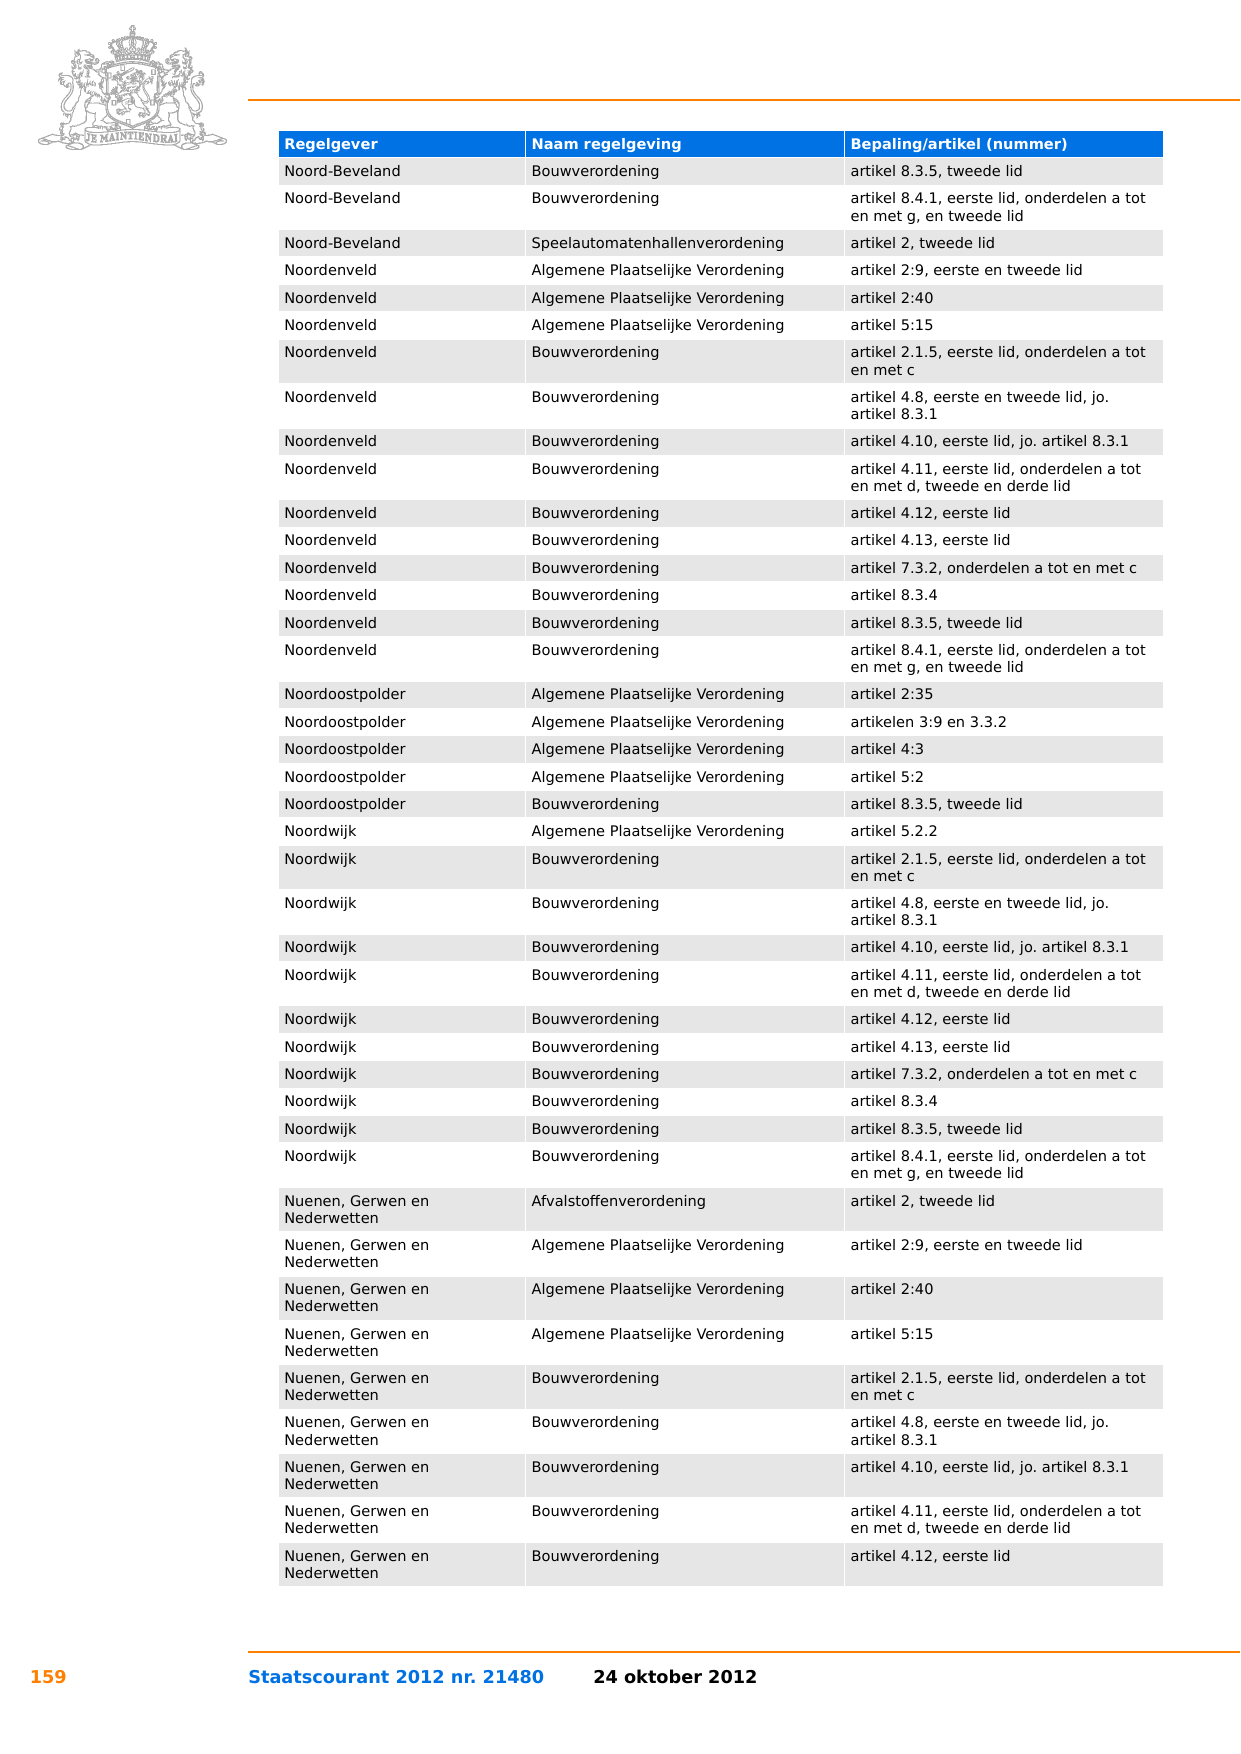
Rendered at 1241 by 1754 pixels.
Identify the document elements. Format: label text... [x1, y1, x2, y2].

table_cell artikel 2:40 [845, 1277, 1163, 1320]
table_cell Bouwverordening [526, 1116, 844, 1142]
table_cell artikel 2:40 [845, 285, 1163, 311]
table_cell Bouwverordening [526, 583, 844, 609]
table_cell Noordenveld [279, 500, 525, 527]
table_cell artikel 4.11, eerste lid, onderdelen a tot en met d, tweede en derde lid [845, 1499, 1163, 1542]
table_cell artikelen 3:9 en 3.3.2 [845, 709, 1163, 735]
table_cell Bouwverordening [526, 1006, 844, 1033]
table_cell Noordwijk [279, 1006, 525, 1033]
table_cell Noordwijk [279, 935, 525, 961]
table_cell artikel 2:9, eerste en tweede lid [845, 258, 1163, 284]
table_cell artikel 8.3.5, tweede lid [845, 791, 1163, 817]
table_cell Bouwverordening [526, 456, 844, 499]
table_header Regelgever [279, 131, 525, 157]
table_cell Noordoostpolder [279, 682, 525, 708]
table_cell Noordenveld [279, 258, 525, 284]
table_cell Nuenen, Gerwen en Nederwetten [279, 1543, 525, 1586]
table_cell Noordwijk [279, 962, 525, 1005]
table_cell Bouwverordening [526, 846, 844, 889]
table_cell artikel 4.12, eerste lid [845, 500, 1163, 527]
table_cell artikel 8.4.1, eerste lid, onderdelen a tot en met g, en tweede lid [845, 1144, 1163, 1187]
table_cell Bouwverordening [526, 637, 844, 681]
table_header Naam regelgeving [526, 131, 844, 157]
table_cell Bouwverordening [526, 962, 844, 1005]
table_cell Bouwverordening [526, 340, 844, 383]
table_cell Bouwverordening [526, 1454, 844, 1497]
table_cell Algemene Plaatselijke Verordening [526, 709, 844, 735]
table_cell Nuenen, Gerwen en Nederwetten [279, 1321, 525, 1364]
table_cell artikel 2.1.5, eerste lid, onderdelen a tot en met c [845, 846, 1163, 889]
table_cell artikel 8.3.4 [845, 1089, 1163, 1115]
table_cell Algemene Plaatselijke Verordening [526, 682, 844, 708]
table_cell Algemene Plaatselijke Verordening [526, 258, 844, 284]
table_cell Nuenen, Gerwen en Nederwetten [279, 1410, 525, 1453]
table_cell Bouwverordening [526, 500, 844, 527]
table_cell artikel 8.3.5, tweede lid [845, 158, 1163, 185]
table_cell Bouwverordening [526, 186, 844, 229]
table_cell Noordenveld [279, 384, 525, 427]
table_cell artikel 5.2.2 [845, 819, 1163, 845]
table_cell Noordwijk [279, 1116, 525, 1142]
table_cell Algemene Plaatselijke Verordening [526, 1232, 844, 1276]
table_cell Nuenen, Gerwen en Nederwetten [279, 1499, 525, 1542]
table_cell Noord-Beveland [279, 230, 525, 256]
table_cell Noordenveld [279, 555, 525, 581]
table_cell artikel 4.12, eerste lid [845, 1006, 1163, 1033]
table_cell artikel 4.10, eerste lid, jo. artikel 8.3.1 [845, 429, 1163, 455]
picture [38, 25, 227, 150]
table_cell artikel 4.11, eerste lid, onderdelen a tot en met d, tweede en derde lid [845, 456, 1163, 499]
table_cell artikel 2:35 [845, 682, 1163, 708]
table_cell Bouwverordening [526, 1543, 844, 1586]
table_cell artikel 7.3.2, onderdelen a tot en met c [845, 555, 1163, 581]
table_cell artikel 2, tweede lid [845, 1188, 1163, 1231]
table_cell Bouwverordening [526, 1365, 844, 1409]
table_cell artikel 4.10, eerste lid, jo. artikel 8.3.1 [845, 935, 1163, 961]
table_cell Bouwverordening [526, 791, 844, 817]
table_cell Noordenveld [279, 340, 525, 383]
table_cell artikel 5:15 [845, 1321, 1163, 1364]
table_cell Bouwverordening [526, 429, 844, 455]
table_cell Noordwijk [279, 1144, 525, 1187]
table_cell Algemene Plaatselijke Verordening [526, 312, 844, 339]
table_cell Noordoostpolder [279, 709, 525, 735]
table_cell Noordwijk [279, 846, 525, 889]
table_cell Bouwverordening [526, 1144, 844, 1187]
table_cell Bouwverordening [526, 1034, 844, 1060]
table_cell artikel 4.8, eerste en tweede lid, jo. artikel 8.3.1 [845, 1410, 1163, 1453]
table_cell Noordenveld [279, 528, 525, 554]
table_cell Noordenveld [279, 285, 525, 311]
table_cell Bouwverordening [526, 1089, 844, 1115]
table_cell Noord-Beveland [279, 186, 525, 229]
table_cell artikel 5:2 [845, 764, 1163, 790]
table_cell artikel 8.4.1, eerste lid, onderdelen a tot en met g, en tweede lid [845, 186, 1163, 229]
table_cell Nuenen, Gerwen en Nederwetten [279, 1365, 525, 1409]
table_cell Noordenveld [279, 312, 525, 339]
table_cell Noordoostpolder [279, 764, 525, 790]
table_cell Nuenen, Gerwen en Nederwetten [279, 1188, 525, 1231]
table_cell Algemene Plaatselijke Verordening [526, 1321, 844, 1364]
table_cell Algemene Plaatselijke Verordening [526, 1277, 844, 1320]
table_cell Noordwijk [279, 1089, 525, 1115]
table_cell artikel 4.8, eerste en tweede lid, jo. artikel 8.3.1 [845, 890, 1163, 934]
table_cell Algemene Plaatselijke Verordening [526, 736, 844, 763]
table_cell Noord-Beveland [279, 158, 525, 185]
table_cell Noordenveld [279, 583, 525, 609]
table_cell Bouwverordening [526, 1410, 844, 1453]
table_cell artikel 8.3.5, tweede lid [845, 610, 1163, 636]
table_cell Bouwverordening [526, 935, 844, 961]
table_cell Noordenveld [279, 456, 525, 499]
table_cell Noordenveld [279, 637, 525, 681]
table_cell Algemene Plaatselijke Verordening [526, 819, 844, 845]
table_cell Noordoostpolder [279, 736, 525, 763]
table_cell artikel 8.3.5, tweede lid [845, 1116, 1163, 1142]
table_cell artikel 4.12, eerste lid [845, 1543, 1163, 1586]
table_cell Noordwijk [279, 890, 525, 934]
table_cell artikel 4.13, eerste lid [845, 1034, 1163, 1060]
table_cell artikel 8.3.4 [845, 583, 1163, 609]
table_cell Noordoostpolder [279, 791, 525, 817]
table_cell artikel 4.13, eerste lid [845, 528, 1163, 554]
table_cell Algemene Plaatselijke Verordening [526, 285, 844, 311]
table_header Bepaling/artikel (nummer) [845, 131, 1163, 157]
table_cell Speelautomatenhallenverordening [526, 230, 844, 256]
table_cell artikel 7.3.2, onderdelen a tot en met c [845, 1061, 1163, 1088]
table_cell Bouwverordening [526, 1061, 844, 1088]
table_cell artikel 4.10, eerste lid, jo. artikel 8.3.1 [845, 1454, 1163, 1497]
table_cell artikel 8.4.1, eerste lid, onderdelen a tot en met g, en tweede lid [845, 637, 1163, 681]
table_cell Noordwijk [279, 819, 525, 845]
table_cell artikel 2.1.5, eerste lid, onderdelen a tot en met c [845, 1365, 1163, 1409]
table_cell artikel 4:3 [845, 736, 1163, 763]
table_cell Bouwverordening [526, 528, 844, 554]
table_cell Bouwverordening [526, 890, 844, 934]
table_cell Bouwverordening [526, 1499, 844, 1542]
table_cell Afvalstoffenverordening [526, 1188, 844, 1231]
table_cell Noordwijk [279, 1061, 525, 1088]
table_cell artikel 4.11, eerste lid, onderdelen a tot en met d, tweede en derde lid [845, 962, 1163, 1005]
table_cell Noordwijk [279, 1034, 525, 1060]
table_cell Nuenen, Gerwen en Nederwetten [279, 1232, 525, 1276]
table_cell artikel 4.8, eerste en tweede lid, jo. artikel 8.3.1 [845, 384, 1163, 427]
table_cell Bouwverordening [526, 384, 844, 427]
table_cell Algemene Plaatselijke Verordening [526, 764, 844, 790]
table_cell artikel 2.1.5, eerste lid, onderdelen a tot en met c [845, 340, 1163, 383]
table_cell Nuenen, Gerwen en Nederwetten [279, 1454, 525, 1497]
table_cell Bouwverordening [526, 158, 844, 185]
table_cell Bouwverordening [526, 555, 844, 581]
table_cell Noordenveld [279, 429, 525, 455]
table_cell artikel 5:15 [845, 312, 1163, 339]
table_cell artikel 2, tweede lid [845, 230, 1163, 256]
table_cell Bouwverordening [526, 610, 844, 636]
table_cell Nuenen, Gerwen en Nederwetten [279, 1277, 525, 1320]
table_cell artikel 2:9, eerste en tweede lid [845, 1232, 1163, 1276]
table_cell Noordenveld [279, 610, 525, 636]
